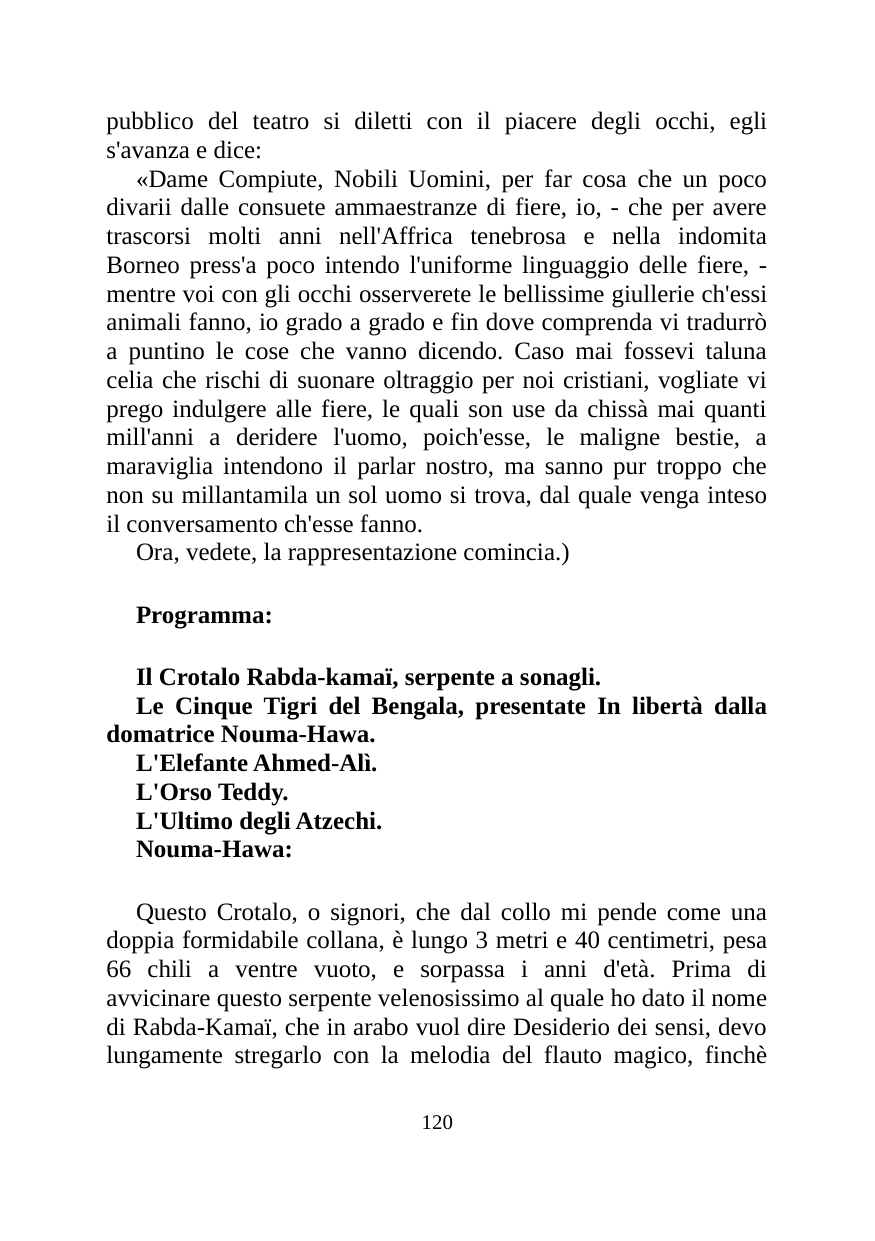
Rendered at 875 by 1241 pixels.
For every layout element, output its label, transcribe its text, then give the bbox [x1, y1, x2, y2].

text Nouma-Hawa: [106, 834, 768, 863]
text Il Crotalo Rabda-kamaï, serpente a sonagli. [106, 662, 768, 691]
text Programma: [106, 600, 768, 628]
text Le Cinque Tigri del Bengala, presentate In libertà dalla domatrice Nouma-Hawa. [106, 691, 768, 748]
text L'Elefante Ahmed-Alì. [106, 748, 768, 777]
text Questo Crotalo, o signori, che dal collo mi pende come una doppia formidabile collana, è lungo 3 metri e 40 centimetri, pesa 66 chili a ventre vuoto, e sorpassa i anni d'età. Prima di avvicinare questo serpente velenosissimo al quale ho dato il nome di Rabda-Kamaï, che in arabo vuol dire Desiderio dei sensi, devo lungamente stregarlo con la melodia del flauto magico, finchè [106, 897, 768, 1069]
text pubblico del teatro si diletti con il piacere degli occhi, egli s'avanza e dice: [106, 106, 768, 164]
text L'Orso Teddy. [106, 777, 768, 806]
text L'Ultimo degli Atzechi. [106, 806, 768, 834]
text Ora, vedete, la rappresentazione comincia.) [106, 537, 768, 566]
text «Dame Compiute, Nobili Uomini, per far cosa che un poco divarii dalle consuete ammaestranze di fiere, io, - che per avere trascorsi molti anni nell'Affrica tenebrosa e nella indomita Borneo press'a poco intendo l'uniforme linguaggio delle fiere, - mentre voi con gli occhi osserverete le bellissime giullerie ch'essi animali fanno, io grado a grado e fin dove comprenda vi tradurrò a puntino le cose che vanno dicendo. Caso mai fossevi taluna celia che rischi di suonare oltraggio per noi cristiani, vogliate vi prego indulgere alle fiere, le quali son use da chissà mai quanti mill'anni a deridere l'uomo, poich'esse, le maligne bestie, a maraviglia intendono il parlar nostro, ma sanno pur troppo che non su millantamila un sol uomo si trova, dal quale venga inteso il conversamento ch'esse fanno. [106, 164, 768, 537]
